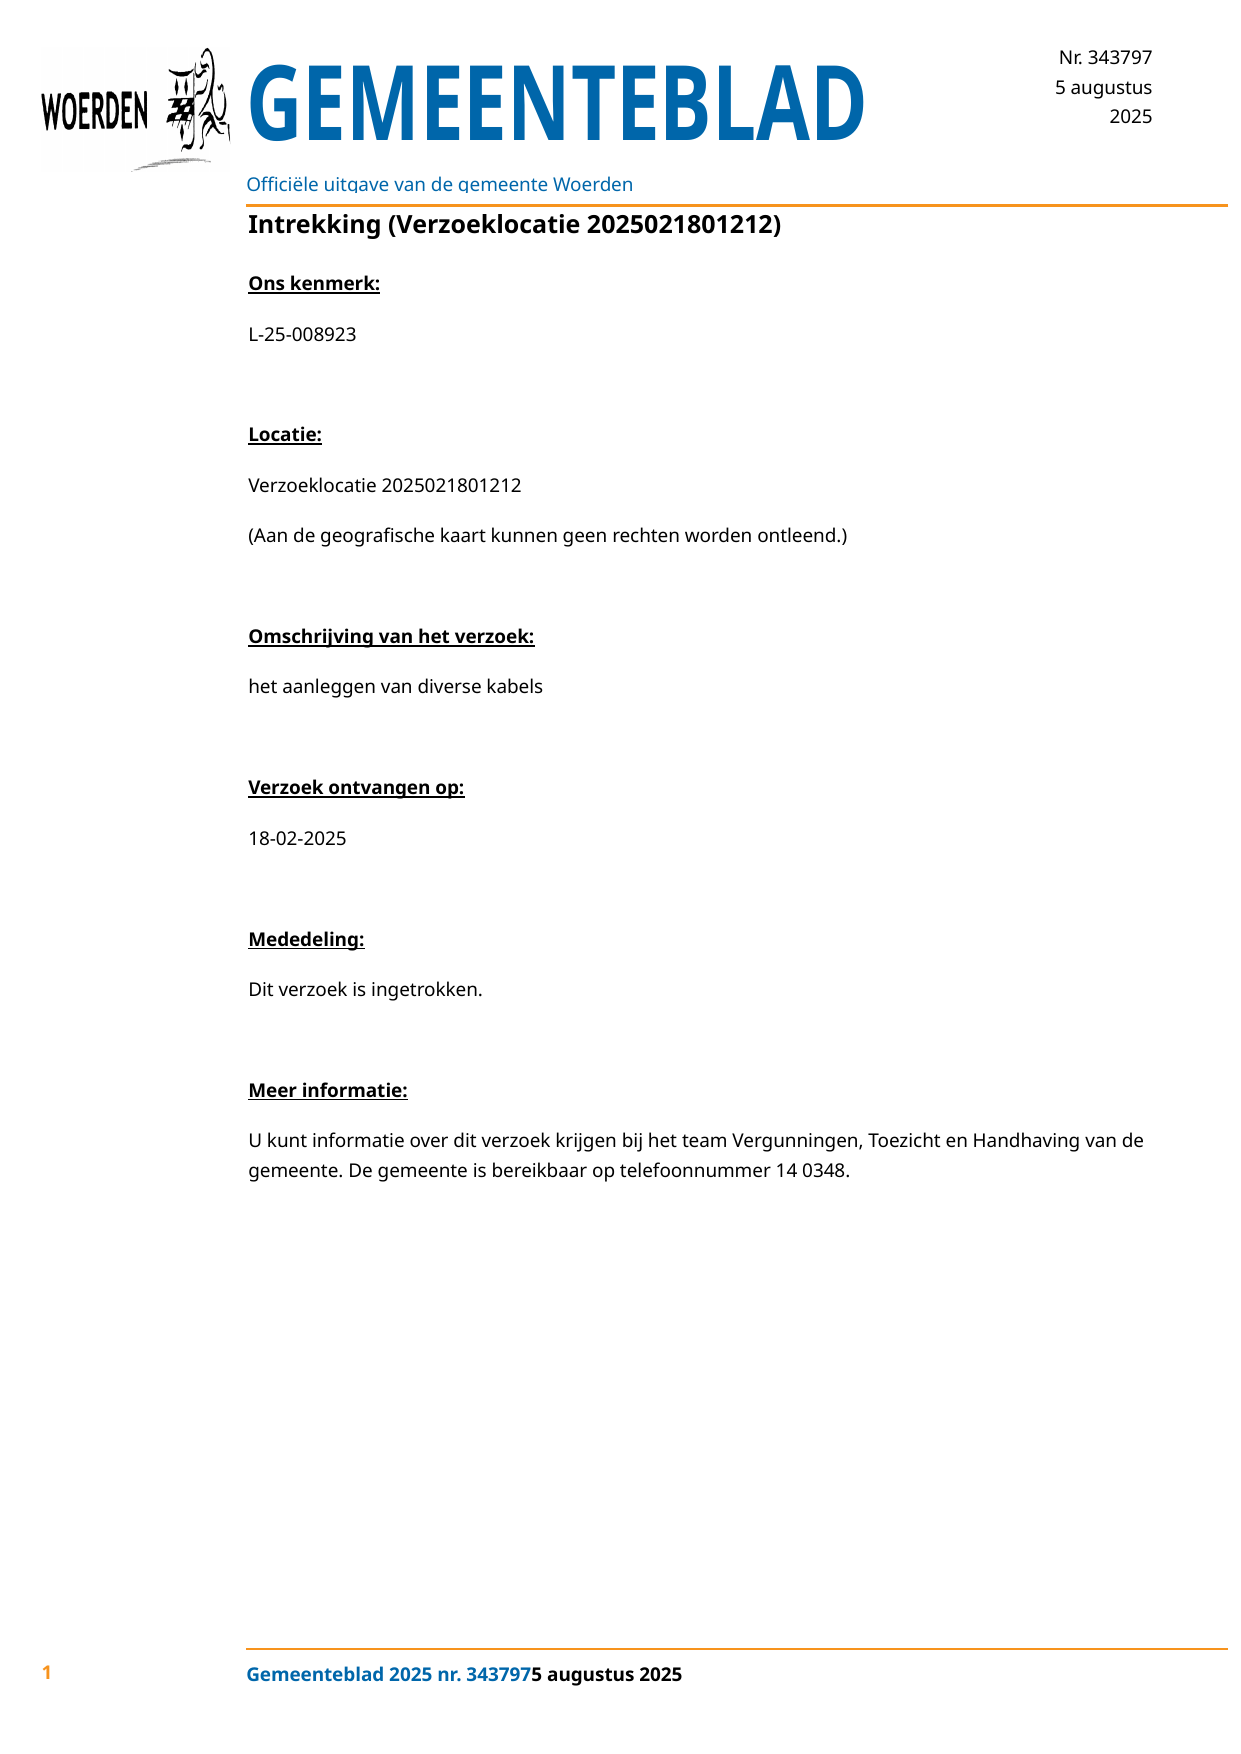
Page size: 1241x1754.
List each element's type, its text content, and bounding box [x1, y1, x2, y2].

text Locatie: [248, 422, 1152, 447]
text Verzoek ontvangen op: [248, 774, 1152, 800]
text het aanleggen van diverse kabels [248, 674, 1152, 699]
text Omschrijving van het verzoek: [248, 623, 1152, 649]
text Dit verzoek is ingetrokken. [248, 976, 1152, 1002]
text Mededeling: [248, 926, 1152, 951]
text (Aan de geografische kaart kunnen geen rechten worden ontleend.) [248, 522, 1152, 548]
text Meer informatie: [248, 1077, 1152, 1103]
text L-25-008923 [248, 321, 1152, 346]
text Intrekking (Verzoeklocatie 2025021801212) [248, 207, 1152, 241]
text 18-02-2025 [248, 825, 1152, 851]
picture [41, 47, 231, 172]
text Verzoeklocatie 2025021801212 [248, 472, 1152, 498]
text Ons kenmerk: [248, 270, 1152, 296]
text U kunt informatie over dit verzoek krijgen bij het team Vergunningen, Toezicht en Handhaving van de gemeente. De gemeente is bereikbaar op telefoonnummer 14 0348. [248, 1127, 1152, 1183]
